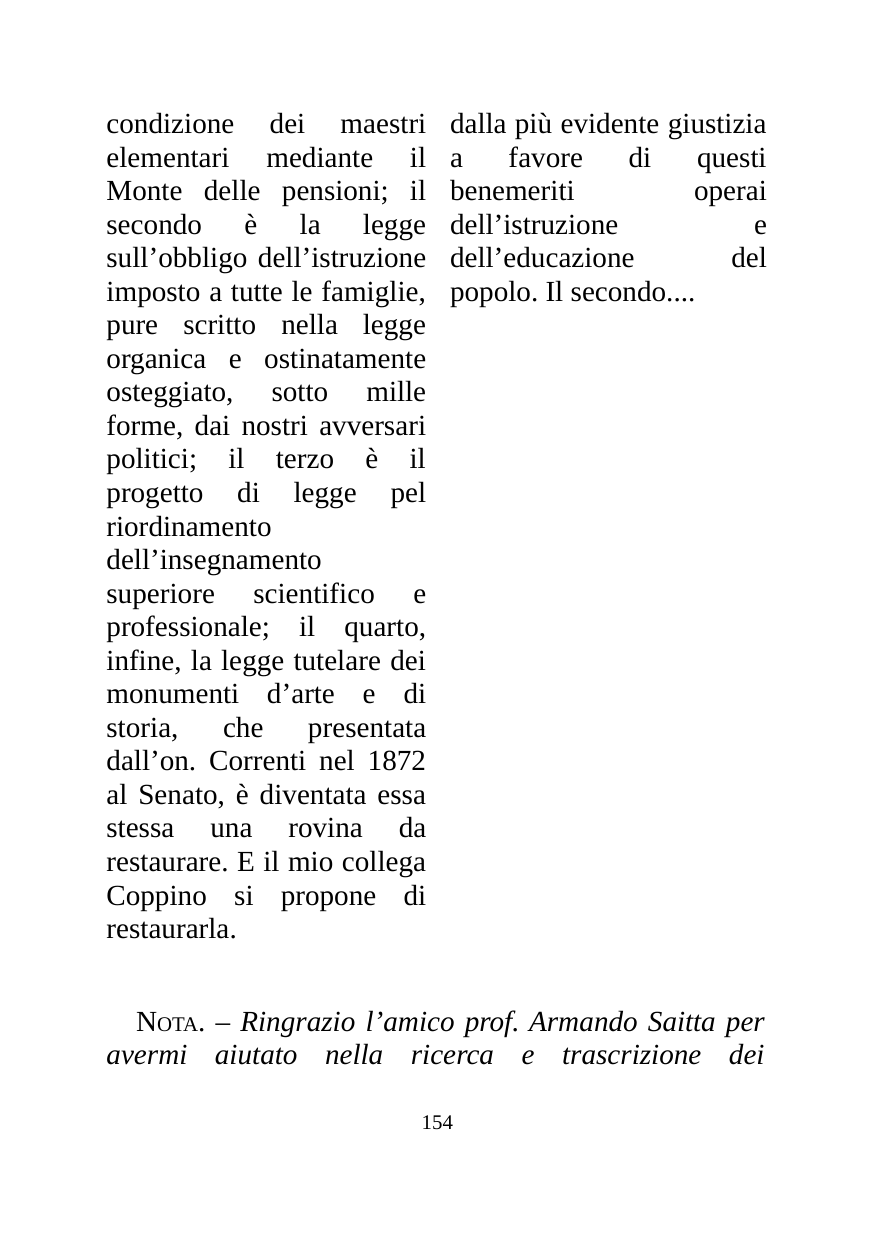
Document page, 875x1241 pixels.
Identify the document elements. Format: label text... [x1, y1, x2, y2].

table_cell dalla più evidente giustizia a favore di questi benemeriti operai dell’istruzione e dell’educazione del popolo. Il secondo.... [438, 106, 767, 945]
text NOTA. – Ringrazio l’amico prof. Armando Saitta per avermi aiutato nella ricerca e trascrizione dei [106, 1004, 768, 1071]
table_cell condizione dei maestri elementari mediante il Monte delle pensioni; il secondo è la legge sull’obbligo dell’istruzione imposto a tutte le famiglie, pure scritto nella legge organica e ostinatamente osteggiato, sotto mille forme, dai nostri avversari politici; il terzo è il progetto di legge pel riordinamento dell’insegnamento superiore scientifico e professionale; il quarto, infine, la legge tutelare dei monumenti d’arte e di storia, che presentata dall’on. Correnti nel 1872 al Senato, è diventata essa stessa una rovina da restaurare. E il mio collega Coppino si propone di restaurarla. [106, 106, 438, 945]
